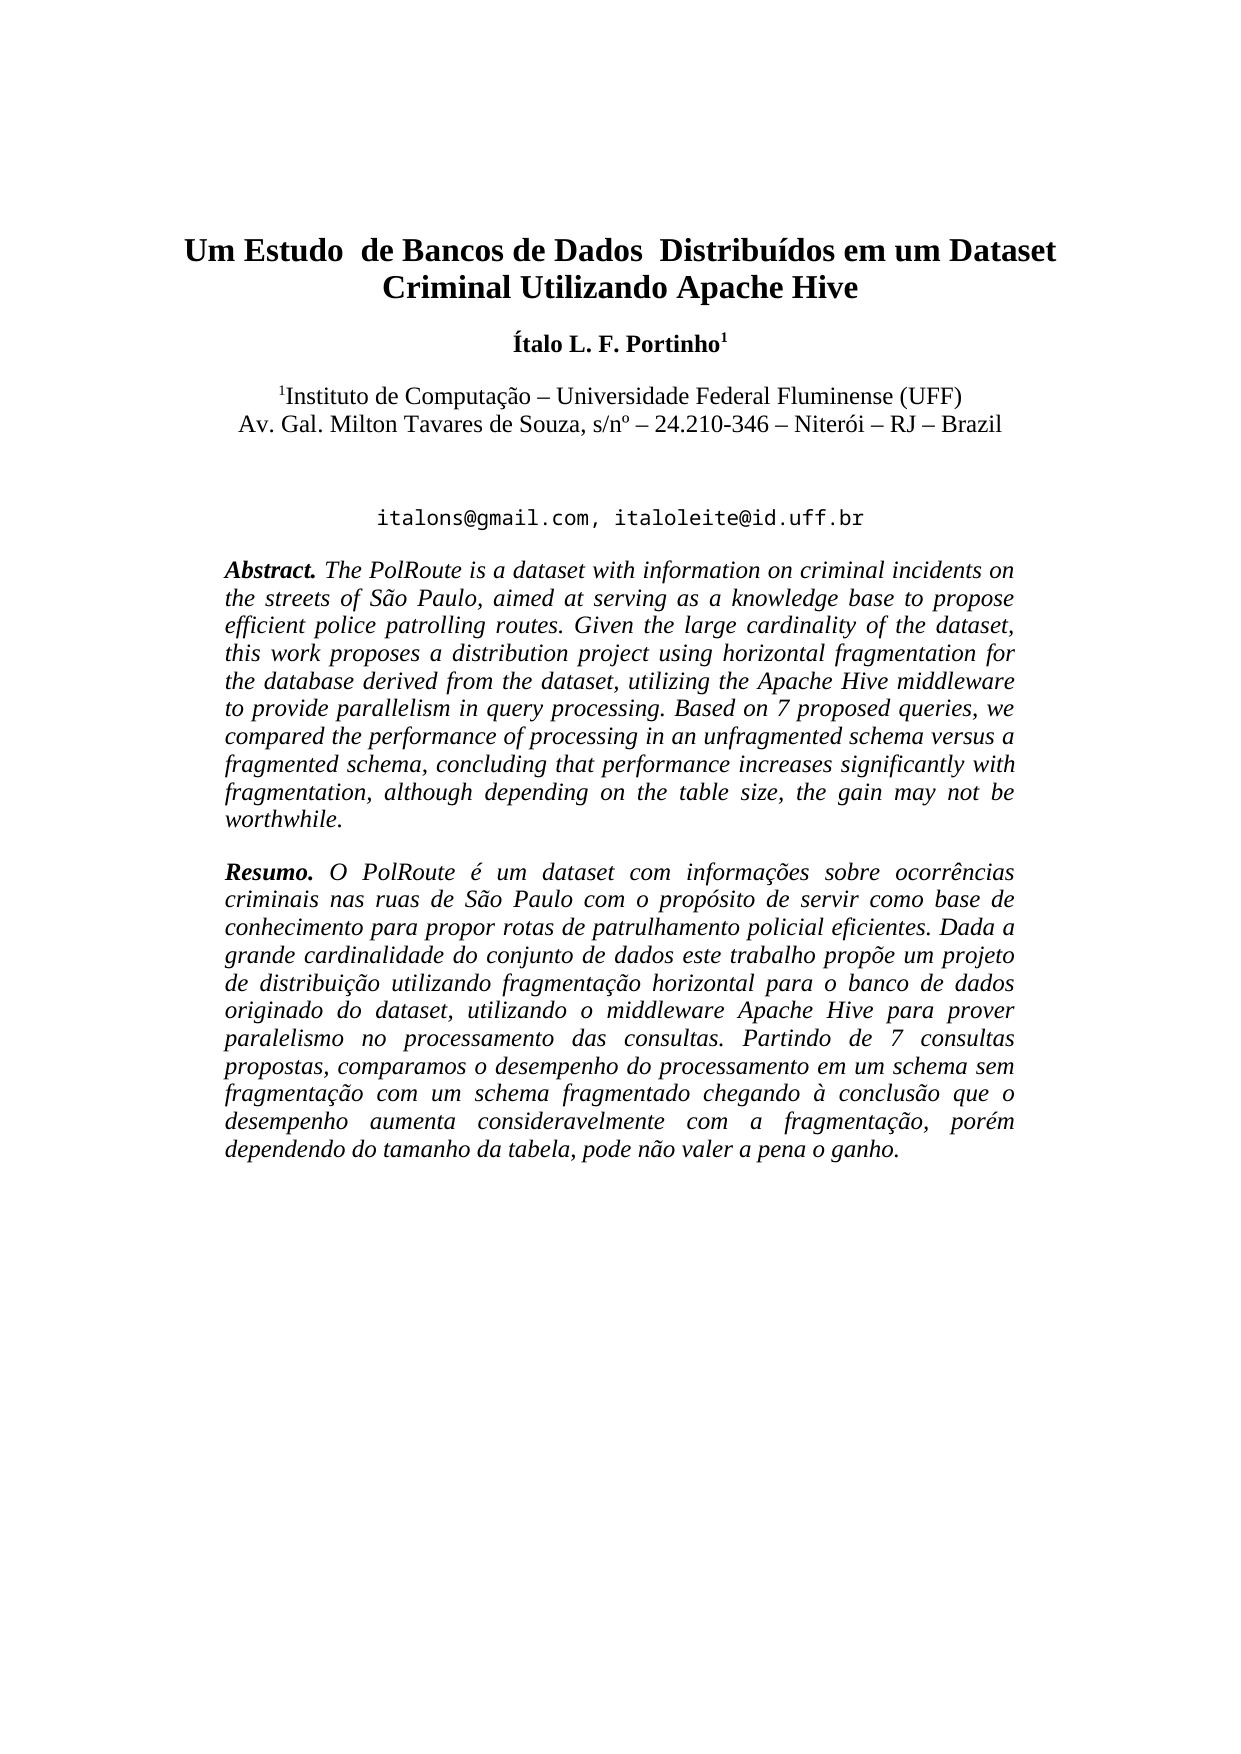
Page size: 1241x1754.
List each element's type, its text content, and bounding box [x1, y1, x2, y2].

text italons@gmail.com, italoleite@id.uff.br [177, 503, 1063, 531]
title Um Estudo de Bancos de Dados Distribuídos em um Dataset Criminal Utilizando Apache Hive [177, 231, 1063, 305]
text Resumo. O PolRoute é um dataset com informações sobre ocorrências criminais nas ruas de São Paulo com o propósito de servir como base de conhecimento para propor rotas de patrulhamento policial eficientes. Dada a grande cardinalidade do conjunto de dados este trabalho propõe um projeto de distribuição utilizando fragmentação horizontal para o banco de dados originado do dataset, utilizando o middleware Apache Hive para prover paralelismo no processamento das consultas. Partindo de 7 consultas propostas, comparamos o desempenho do processamento em um schema sem fragmentação com um schema fragmentado chegando à conclusão que o desempenho aumenta consideravelmente com a fragmentação, porém dependendo do tamanho da tabela, pode não valer a pena o ganho. [224, 858, 1016, 1163]
text Abstract. The PolRoute is a dataset with information on criminal incidents on the streets of São Paulo, aimed at serving as a knowledge base to propose efficient police patrolling routes. Given the large cardinality of the dataset, this work proposes a distribution project using horizontal fragmentation for the database derived from the dataset, utilizing the Apache Hive middleware to provide parallelism in query processing. Based on 7 proposed queries, we compared the performance of processing in an unfragmented schema versus a fragmented schema, concluding that performance increases significantly with fragmentation, although depending on the table size, the gain may not be worthwhile. [224, 556, 1016, 833]
text Ítalo L. F. Portinho1 [177, 330, 1063, 358]
text 1Instituto de Computação – Universidade Federal Fluminense (UFF) [177, 382, 1063, 410]
text Av. Gal. Milton Tavares de Souza, s/nº – 24.210-346 – Niterói – RJ – Brazil [177, 410, 1063, 438]
